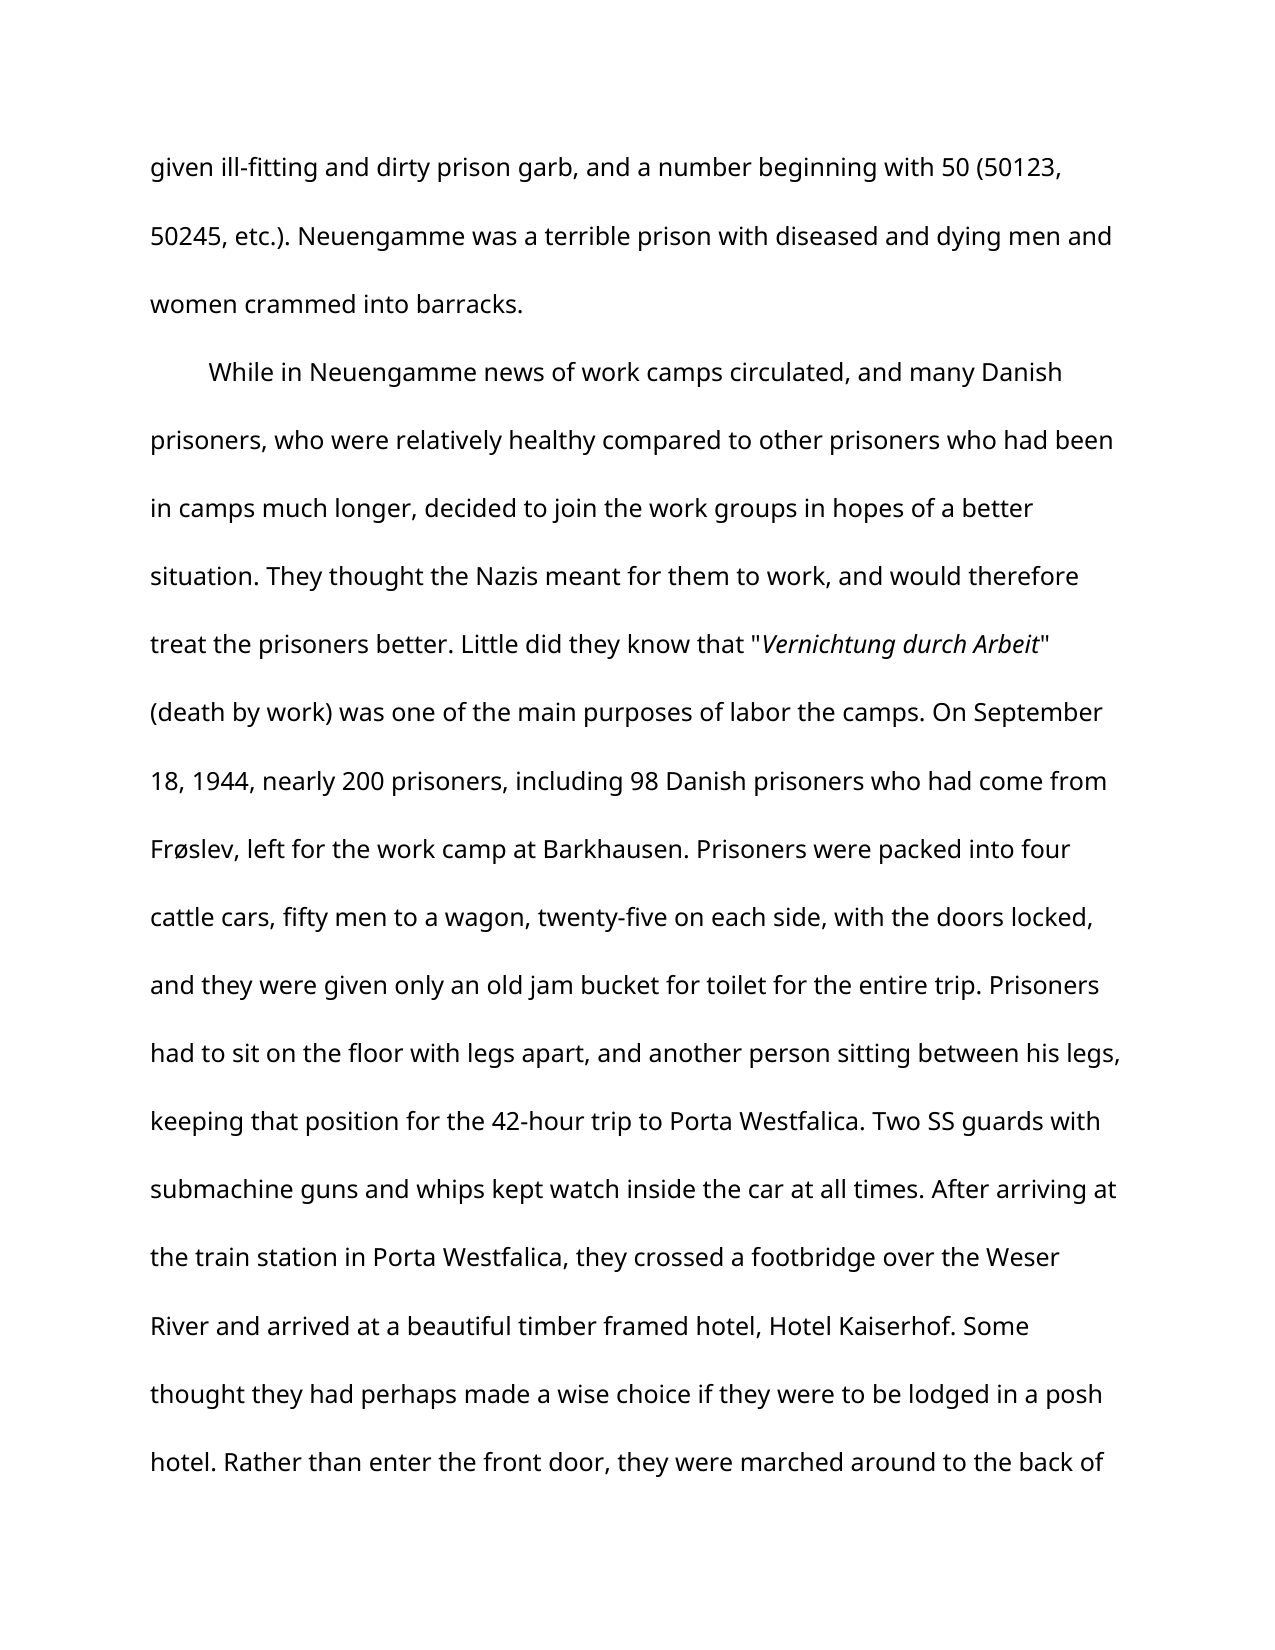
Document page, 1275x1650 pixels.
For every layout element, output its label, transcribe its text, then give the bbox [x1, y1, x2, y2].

text given ill-fitting and dirty prison garb, and a number beginning with 50 (50123, 50245, etc.). Neuengamme was a terrible prison with diseased and dying men and women crammed into barracks. [150, 150, 1125, 320]
text While in Neuengamme news of work camps circulated, and many Danish prisoners, who were relatively healthy compared to other prisoners who had been in camps much longer, decided to join the work groups in hopes of a better situation. They thought the Nazis meant for them to work, and would therefore treat the prisoners better. Little did they know that "Vernichtung durch Arbeit" (death by work) was one of the main purposes of labor the camps. On September 18, 1944, nearly 200 prisoners, including 98 Danish prisoners who had come from Frøslev, left for the work camp at Barkhausen. Prisoners were packed into four cattle cars, fifty men to a wagon, twenty-five on each side, with the doors locked, and they were given only an old jam bucket for toilet for the entire trip. Prisoners had to sit on the floor with legs apart, and another person sitting between his legs, keeping that position for the 42-hour trip to Porta Westfalica. Two SS guards with submachine guns and whips kept watch inside the car at all times. After arriving at the train station in Porta Westfalica, they crossed a footbridge over the Weser River and arrived at a beautiful timber framed hotel, Hotel Kaiserhof. Some thought they had perhaps made a wise choice if they were to be lodged in a posh hotel. Rather than enter the front door, they were marched around to the back of [150, 354, 1125, 1478]
